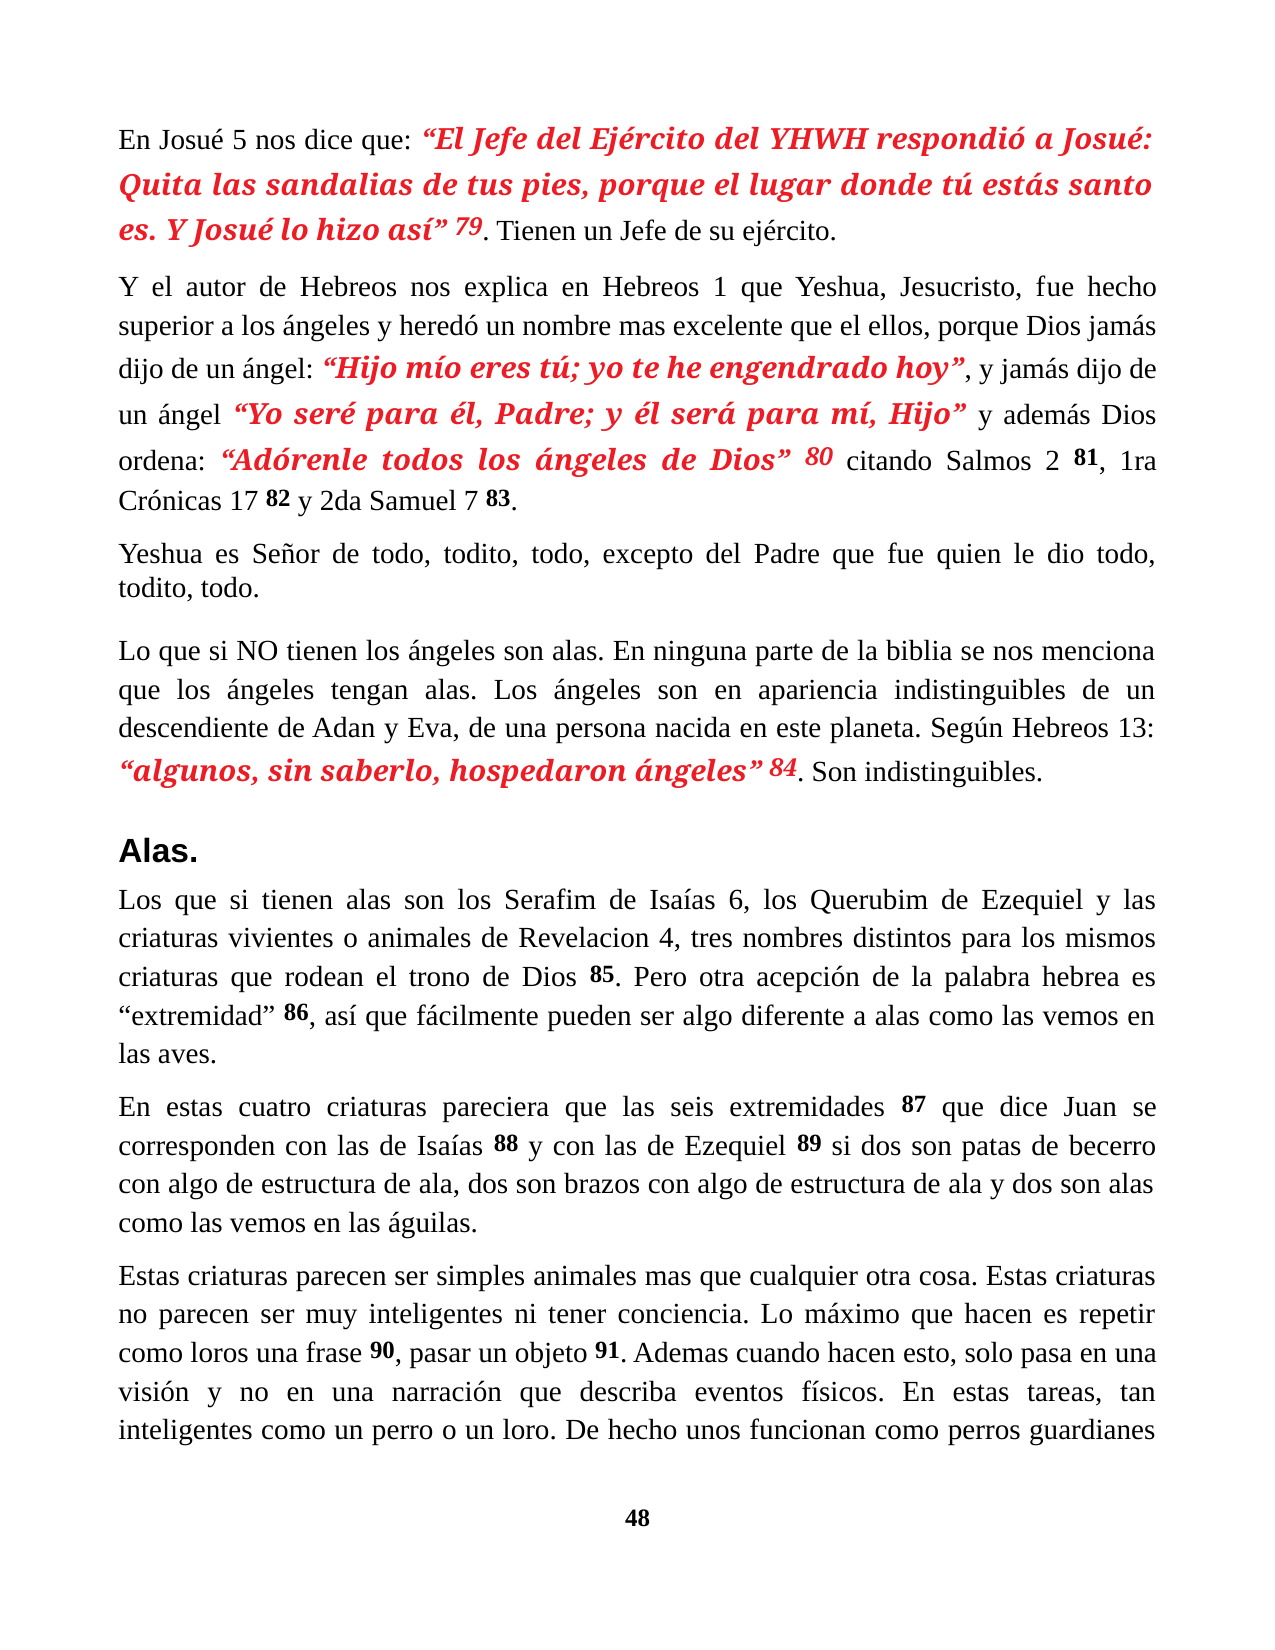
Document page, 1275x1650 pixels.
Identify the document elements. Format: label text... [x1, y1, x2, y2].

text Lo que si NO tienen los ángeles son alas. En ninguna parte de la biblia se nos menciona que los ángeles tengan alas. Los ángeles son en apariencia indistinguibles de un descendiente de Adan y Eva, de una persona nacida en este planeta. Según Hebreos 13: “algunos, sin saberlo, hospedaron ángeles” . Son indistinguibles. [118, 633, 1157, 789]
text Y el autor de Hebreos nos explica en Hebreos 1 que Yeshua, Jesucristo, fue hecho superior a los ángeles y heredó un nombre mas excelente que el ellos, porque Dios jamás dijo de un ángel: “Hijo mío eres tú; yo te he engendrado hoy”, y jamás dijo de un ángel “Yo seré para él, Padre; y él será para mí, Hijo” y además Dios ordena: “Adórenle todos los ángeles de Dios” citando Salmos 2 , 1ra Crónicas 17 y 2da Samuel 7 . [118, 269, 1157, 517]
text Los que si tienen alas son los Serafim de Isaías 6, los Querubim de Ezequiel y las criaturas vivientes o animales de Revelacion 4, tres nombres distintos para los mismos criaturas que rodean el trono de Dios . Pero otra acepción de la palabra hebrea es “extremidad” , así que fácilmente pueden ser algo diferente a alas como las vemos en las aves. [118, 882, 1157, 1070]
text En Josué 5 nos dice que: “El Jefe del Ejército del YHWH respondió a Josué: Quita las sandalias de tus pies, porque el lugar donde tú estás santo es. Y Josué lo hizo así” . Tienen un Jefe de su ejército. [118, 118, 1157, 249]
text Estas criaturas parecen ser simples animales mas que cualquier otra cosa. Estas criaturas no parecen ser muy inteligentes ni tener conciencia. Lo máximo que hacen es repetir como loros una frase , pasar un objeto . Ademas cuando hacen esto, solo pasa en una visión y no en una narración que describa eventos físicos. En estas tareas, tan inteligentes como un perro o un loro. De hecho unos funcionan como perros guardianes [118, 1258, 1157, 1446]
subtitle Alas. [118, 831, 1157, 869]
text Yeshua es Señor de todo, todito, todo, excepto del Padre que fue quien le dio todo, todito, todo. [118, 537, 1157, 604]
text En estas cuatro criaturas pareciera que las seis extremidades que dice Juan se corresponden con las de Isaías y con las de Ezequiel si dos son patas de becerro con algo de estructura de ala, dos son brazos con algo de estructura de ala y dos son alas como las vemos en las águilas. [118, 1089, 1157, 1238]
